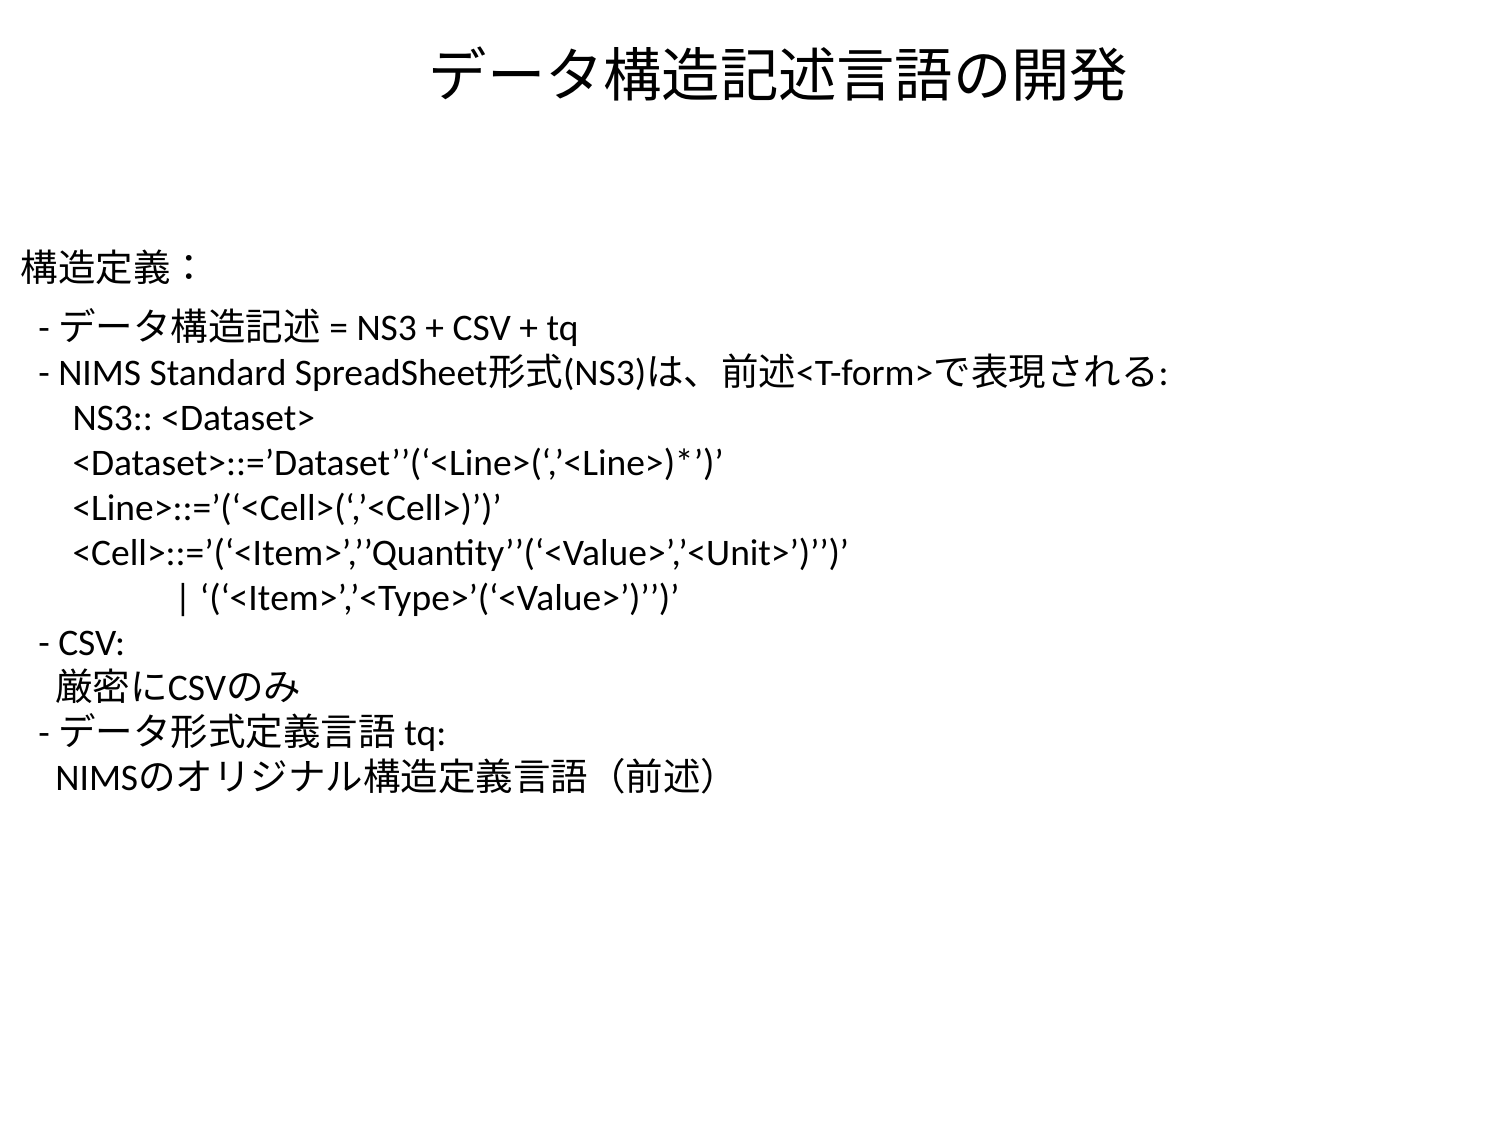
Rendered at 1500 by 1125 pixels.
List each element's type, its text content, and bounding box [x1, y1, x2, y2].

text_box 構造定義： [5, 236, 223, 296]
text_box - データ構造記述 = NS3 + CSV + tq - NIMS Standard SpreadSheet形式(NS3)は、前述<T-form>で表現される: NS3:: <Dataset> <Dataset>::=’Dataset’’(‘<Line>(‘,’<Line>)*’)’ <Line>::=’(‘<Cell>(‘,’<Cell>)’)’ <Cell>::=’(‘<Item>’,’’Quantity’’(‘<Value>’,’<Unit>’)’’)’ | ‘(‘<Item>’,’<Type>’(‘<Value>’)’’)’ - CSV: 厳密にCSVのみ - データ形式定義言語 tq: NIMSのオリジナル構造定義言語（前述） [23, 295, 1184, 806]
text_box データ構造記述言語の開発 [414, 31, 1143, 117]
